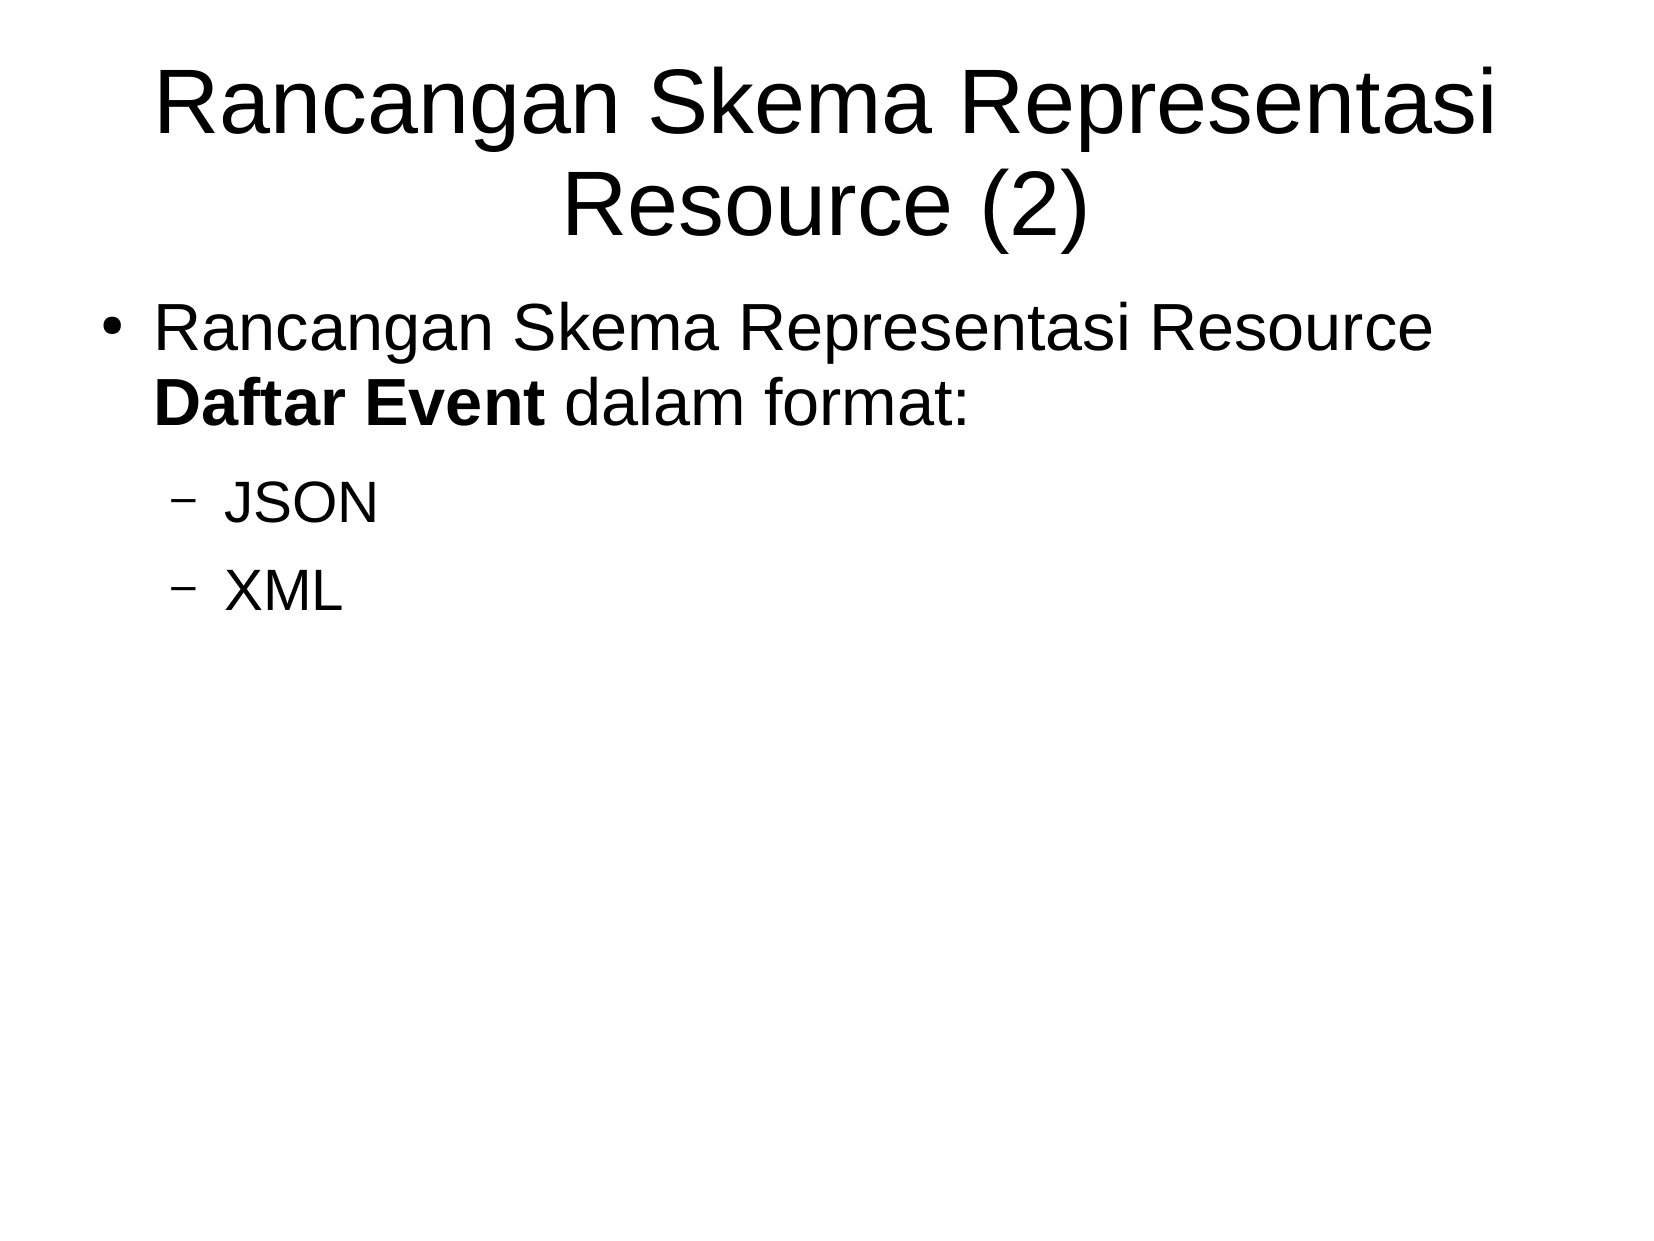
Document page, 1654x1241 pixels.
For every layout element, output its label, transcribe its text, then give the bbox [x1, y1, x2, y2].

title Rancangan Skema Representasi Resource (2) [82, 49, 1571, 257]
list Rancangan Skema Representasi Resource Daftar Event dalam format: JSON XML [82, 290, 1538, 1010]
